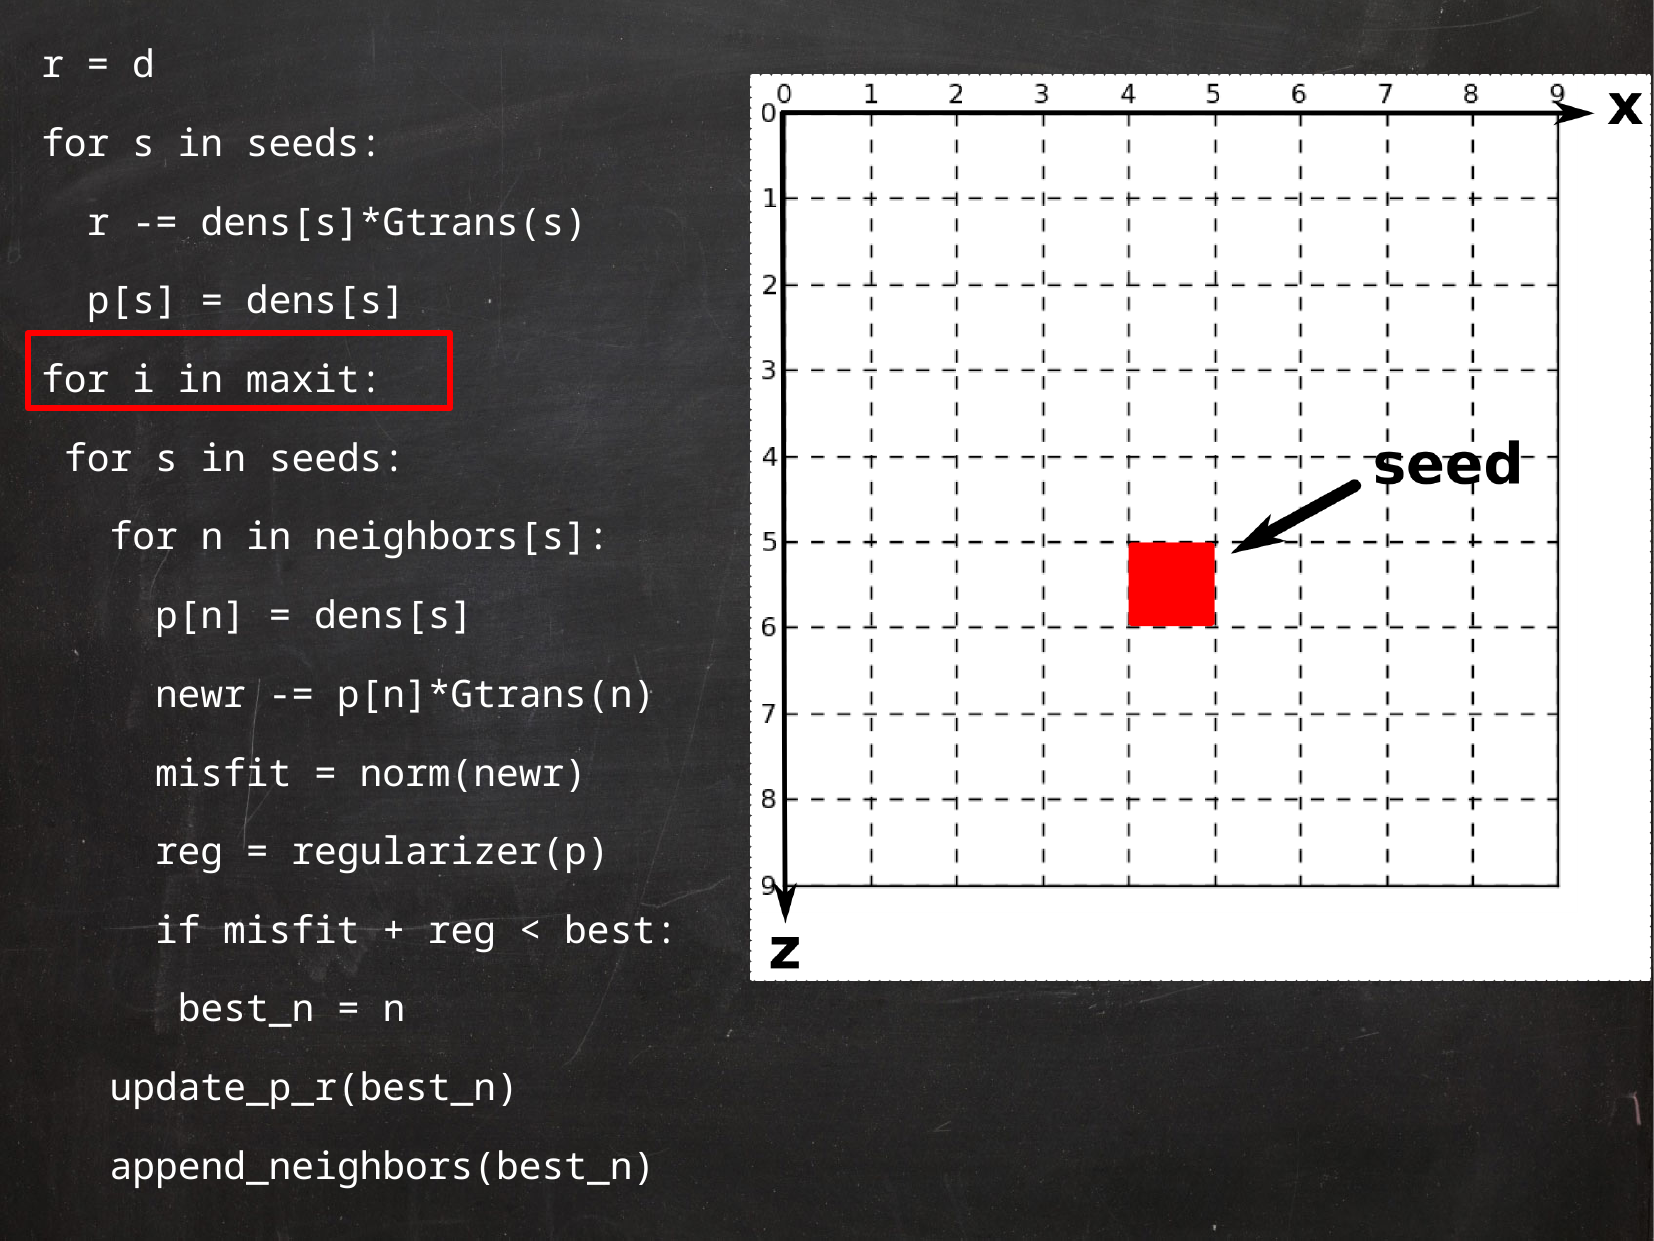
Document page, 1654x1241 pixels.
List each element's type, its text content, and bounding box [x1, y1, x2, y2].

picture [0, 0, 1654, 1241]
list r = d for s in seeds: r -= dens[s]*Gtrans(s) p[s] = dens[s] for i in maxit: for s in seeds: for n in neighbors[s]: p[n] = dens[s] newr -= p[n]*Gtrans(n) misfit = norm(newr) reg = regularizer(p) if misfit + reg < best: best_n = n update_p_r(best_n) append_neighbors(best_n) [41, 336, 447, 405]
list r = d for s in seeds: r -= dens[s]*Gtrans(s) p[s] = dens[s] for i in maxit: for s in seeds: for n in neighbors[s]: p[n] = dens[s] newr -= p[n]*Gtrans(n) misfit = norm(newr) reg = regularizer(p) if misfit + reg < best: best_n = n update_p_r(best_n) append_neighbors(best_n) [41, 37, 1613, 1201]
